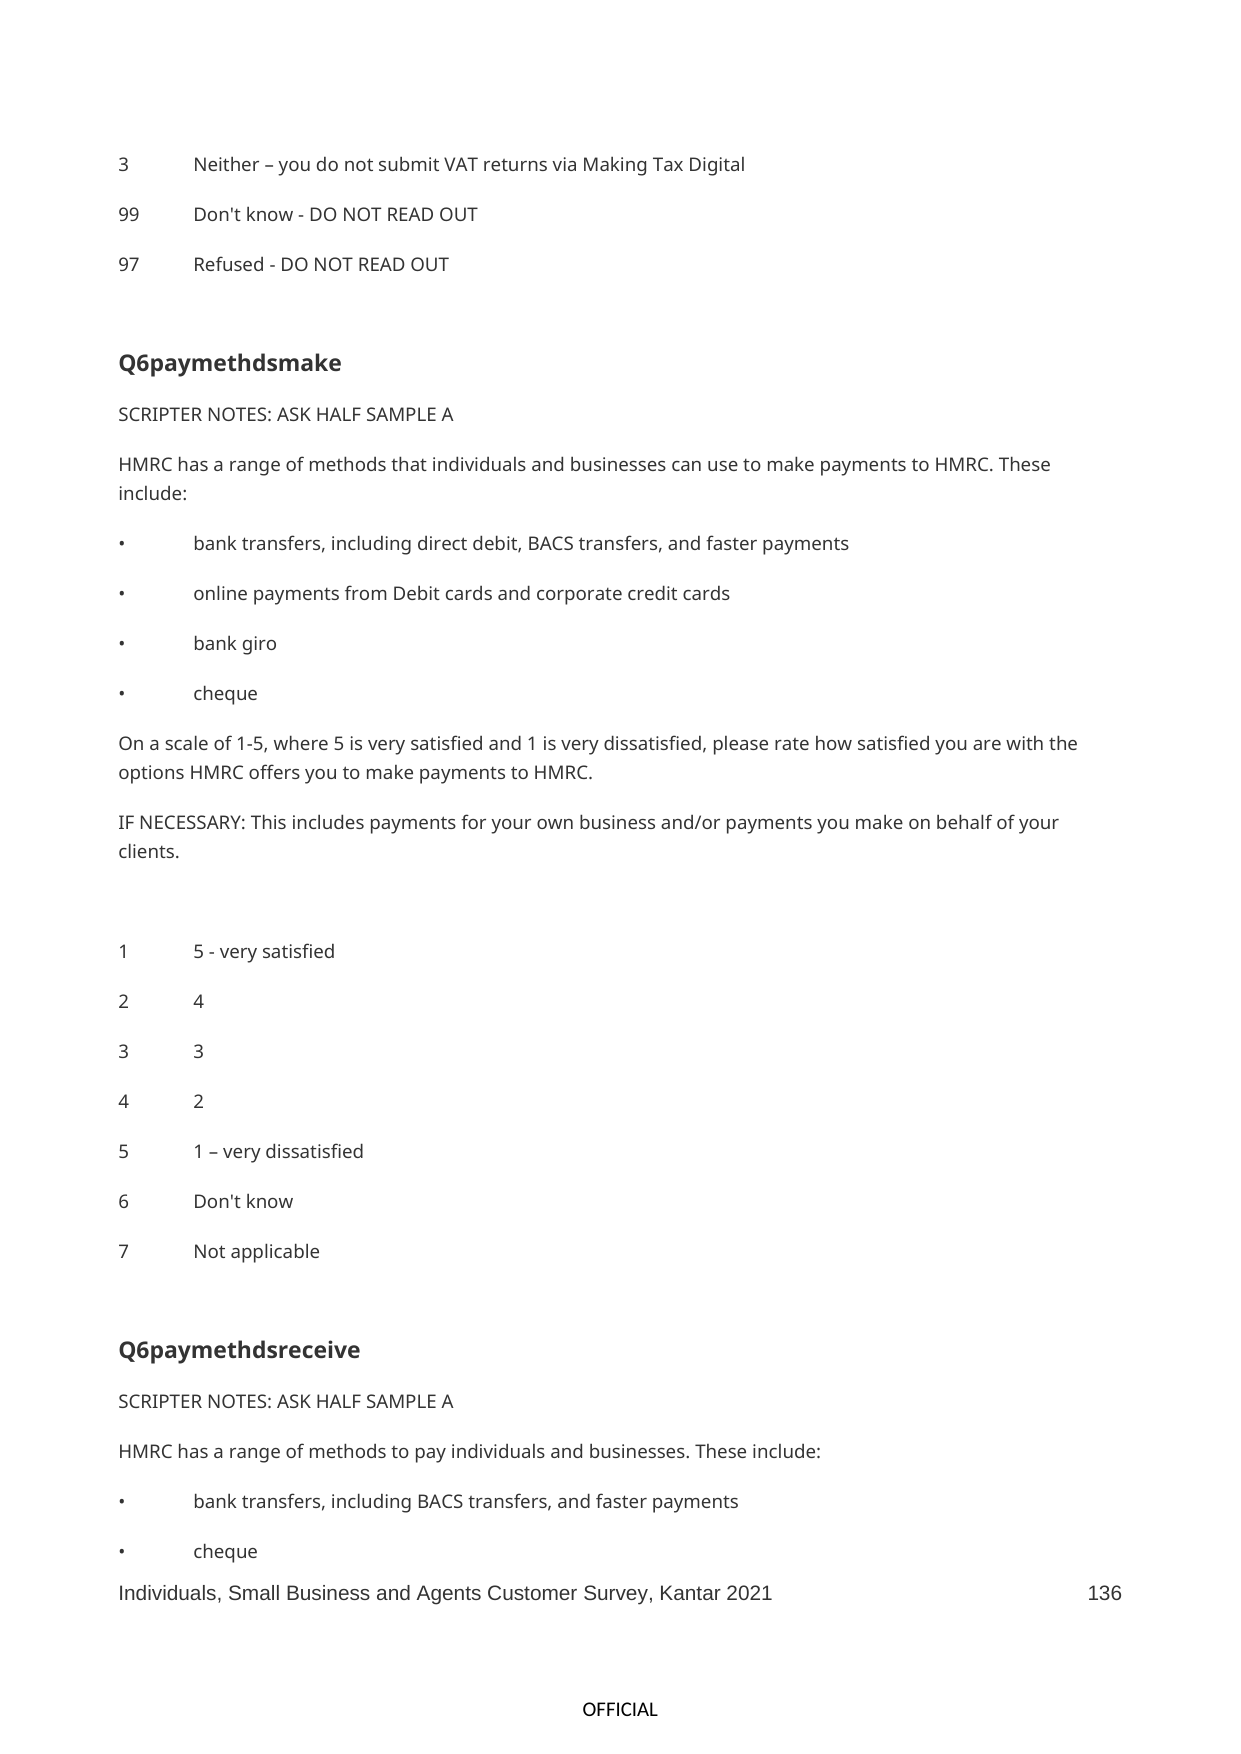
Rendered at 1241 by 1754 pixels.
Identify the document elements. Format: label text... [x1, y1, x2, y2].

text • cheque [118, 1535, 1122, 1564]
text 3 Neither – you do not submit VAT returns via Making Tax Digital [118, 148, 1122, 177]
text • bank transfers, including BACS transfers, and faster payments [118, 1485, 1122, 1514]
text 5 1 – very dissatisfied [118, 1135, 1122, 1164]
text 3 3 [118, 1035, 1122, 1064]
text • bank giro [118, 627, 1122, 656]
text 6 Don't know [118, 1185, 1122, 1214]
text 1 5 - very satisfied [118, 935, 1122, 964]
text SCRIPTER NOTES: ASK HALF SAMPLE A [118, 1385, 1122, 1414]
text 7 Not applicable [118, 1235, 1122, 1264]
text 97 Refused - DO NOT READ OUT [118, 248, 1122, 277]
text 2 4 [118, 985, 1122, 1014]
text SCRIPTER NOTES: ASK HALF SAMPLE A [118, 398, 1122, 427]
text HMRC has a range of methods that individuals and businesses can use to make payments to HMRC. These include: [118, 448, 1122, 506]
text Q6paymethdsmake [118, 348, 1122, 377]
text 4 2 [118, 1085, 1122, 1114]
text • cheque [118, 677, 1122, 706]
text IF NECESSARY: This includes payments for your own business and/or payments you make on behalf of your clients. [118, 806, 1122, 864]
text On a scale of 1-5, where 5 is very satisfied and 1 is very dissatisfied, please rate how satisfied you are with the options HMRC offers you to make payments to HMRC. [118, 727, 1122, 785]
text • online payments from Debit cards and corporate credit cards [118, 577, 1122, 606]
text • bank transfers, including direct debit, BACS transfers, and faster payments [118, 527, 1122, 556]
text Q6paymethdsreceive [118, 1335, 1122, 1364]
text 99 Don't know - DO NOT READ OUT [118, 198, 1122, 227]
text HMRC has a range of methods to pay individuals and businesses. These include: [118, 1435, 1122, 1464]
